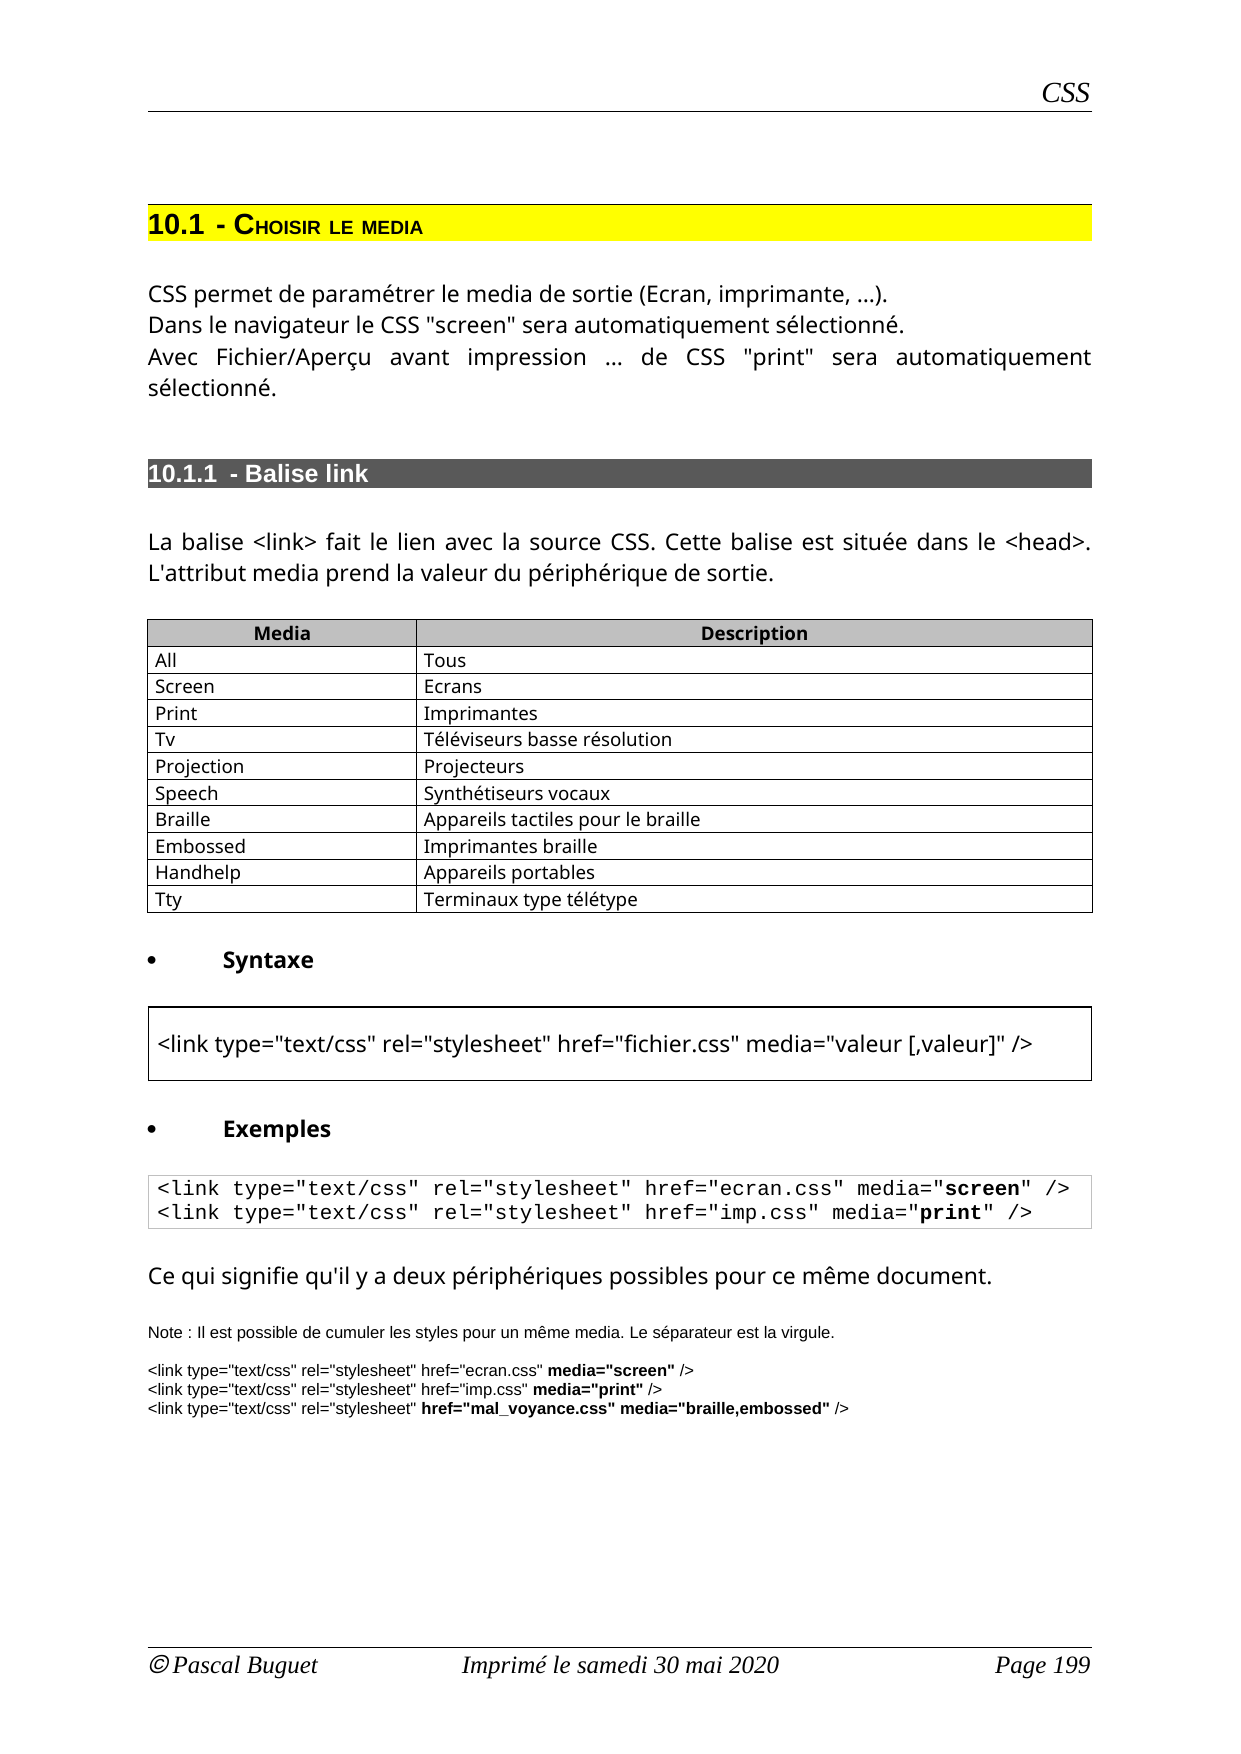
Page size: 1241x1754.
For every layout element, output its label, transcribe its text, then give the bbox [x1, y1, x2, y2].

table_cell Handhelp [148, 860, 416, 885]
table_cell Embossed [148, 833, 416, 858]
text Avec Fichier/Aperçu avant impression … de CSS "print" sera automatiquement sélectionné. [148, 341, 1092, 403]
text <link type="text/css" rel="stylesheet" href="imp.css" media="print" /> [149, 1199, 1091, 1228]
text Note : Il est possible de cumuler les styles pour un même media. Le séparateur est la virgule. [148, 1322, 1092, 1342]
subtitle - Balise link [148, 459, 1092, 488]
table_cell Tous [417, 647, 1092, 672]
table_cell Ecrans [417, 674, 1092, 699]
table_cell Projecteurs [417, 753, 1092, 779]
table_cell Tv [148, 727, 416, 752]
table_cell Tty [148, 886, 416, 912]
table_cell Appareils portables [417, 860, 1092, 885]
text CSS permet de paramétrer le media de sortie (Ecran, imprimante, …). [148, 278, 1092, 309]
text Dans le navigateur le CSS "screen" sera automatiquement sélectionné. [148, 309, 1092, 341]
text Ce qui signifie qu'il y a deux périphériques possibles pour ce même document. [148, 1260, 1092, 1291]
table_cell Imprimantes braille [417, 833, 1092, 858]
table_cell Imprimantes [417, 700, 1092, 726]
text <link type="text/css" rel="stylesheet" href="ecran.css" media="screen" /> [149, 1176, 1091, 1199]
list Syntaxe [148, 944, 1092, 975]
text <link type="text/css" rel="stylesheet" href="mal_voyance.css" media="braille,embossed" /> [148, 1399, 1092, 1418]
text <link type="text/css" rel="stylesheet" href="imp.css" media="print" /> [148, 1380, 1092, 1399]
table_cell Print [148, 700, 416, 726]
table_cell Speech [148, 780, 416, 805]
table_cell Terminaux type télétype [417, 886, 1092, 912]
subtitle - Choisir le media [148, 205, 1092, 241]
table_cell Projection [148, 753, 416, 779]
table_cell Appareils tactiles pour le braille [417, 806, 1092, 832]
table_cell Braille [148, 806, 416, 832]
table_cell Téléviseurs basse résolution [417, 727, 1092, 752]
table_cell All [148, 647, 416, 672]
text La balise <link> fait le lien avec la source CSS. Cette balise est située dans le <head>. L'attribut media prend la valeur du périphérique de sortie. [148, 526, 1092, 588]
text <link type="text/css" rel="stylesheet" href="ecran.css" media="screen" /> [148, 1361, 1092, 1380]
table_header Description [417, 620, 1092, 646]
text <link type="text/css" rel="stylesheet" href="fichier.css" media="valeur [,valeur]" /> [149, 1008, 1091, 1080]
table_cell Synthétiseurs vocaux [417, 780, 1092, 805]
list Exemples [148, 1113, 1092, 1144]
table_cell Screen [148, 674, 416, 699]
table_header Media [148, 620, 416, 646]
